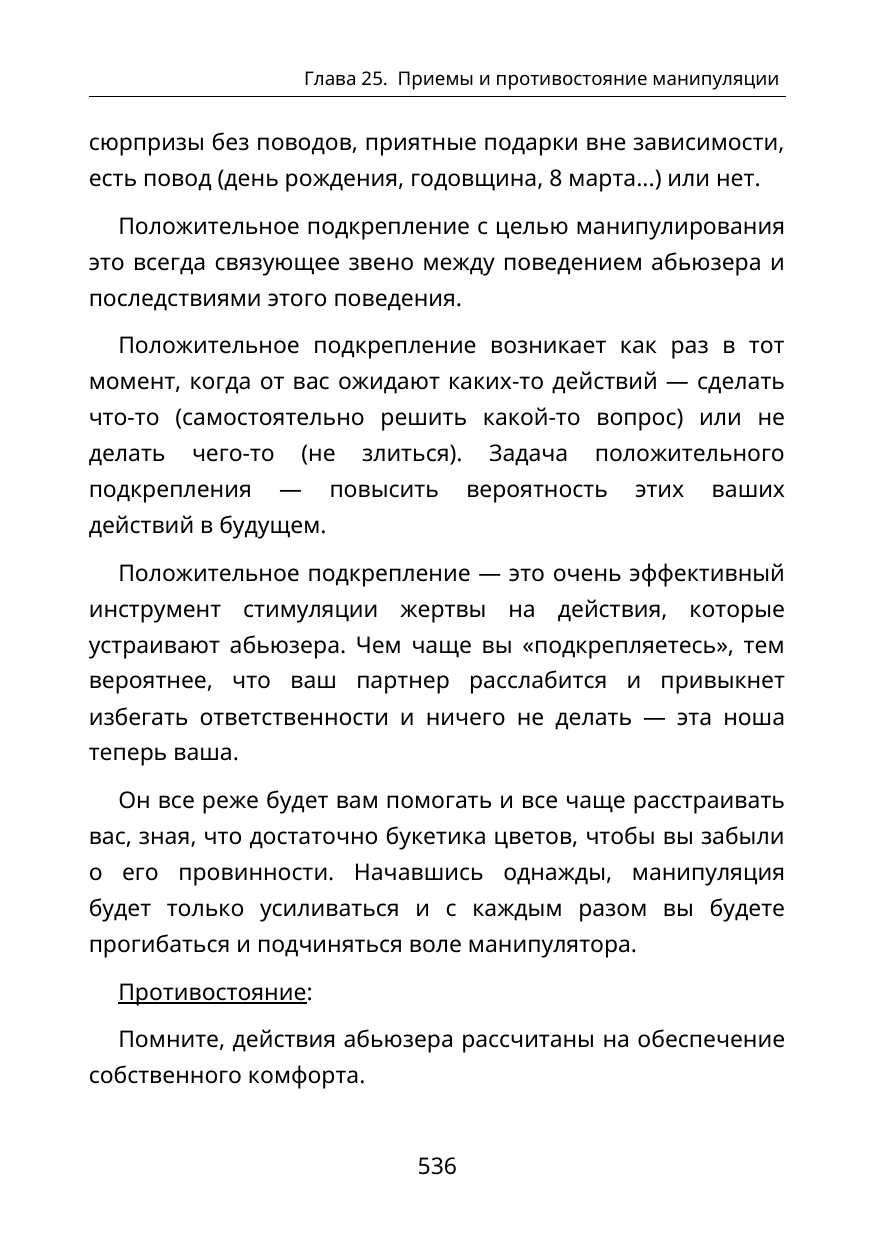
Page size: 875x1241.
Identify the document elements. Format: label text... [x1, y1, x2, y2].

text Он все реже будет вам помогать и все чаще расстраивать вас, зная, что достаточно букетика цветов, чтобы вы забыли о его провинности. Начавшись однажды, манипуляция будет только усиливаться и с каждым разом вы будете прогибаться и подчиняться воле манипулятора. [88, 784, 786, 959]
text Противостояние: [88, 976, 786, 1007]
text сюрпризы без поводов, приятные подарки вне зависимости, есть повод (день рождения, годовщина, 8 марта...) или нет. [88, 126, 786, 193]
text Положительное подкрепление — это очень эффективный инструмент стимуляции жертвы на действия, которые устраивают абьюзера. Чем чаще вы «подкрепляетесь», тем вероятнее, что ваш партнер расслабится и привыкнет избегать ответственности и ничего не делать — эта ноша теперь ваша. [88, 557, 786, 768]
text Положительное подкрепление с целью манипулирования это всегда связующее звено между поведением абьюзера и последствиями этого поведения. [88, 210, 786, 313]
text Помните, действия абьюзера рассчитаны на обеспечение собственного комфорта. [88, 1023, 786, 1090]
text Положительное подкрепление возникает как раз в тот момент, когда от вас ожидают каких-то действий — сделать что-то (самостоятельно решить какой-то вопрос) или не делать чего-то (не злиться). Задача положительного подкрепления — повысить вероятность этих ваших действий в будущем. [88, 329, 786, 540]
